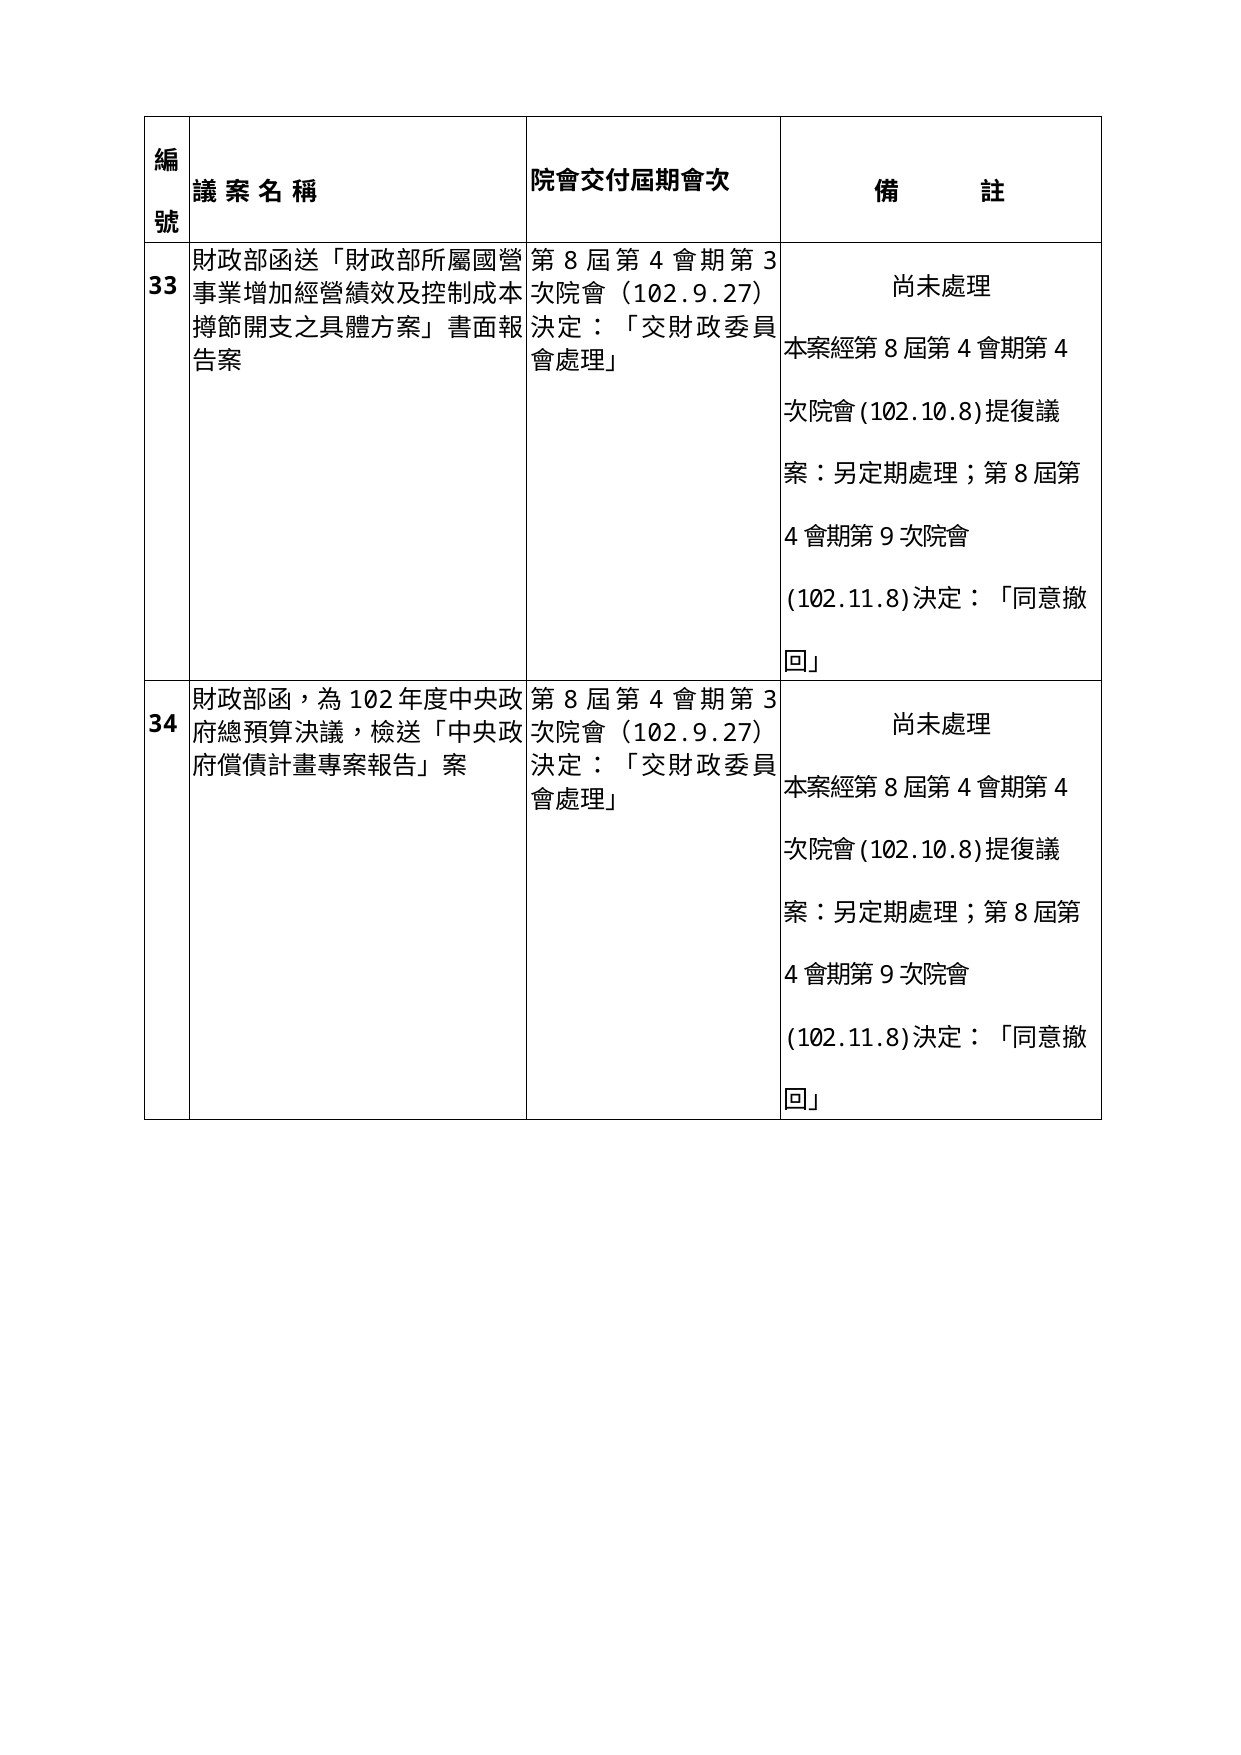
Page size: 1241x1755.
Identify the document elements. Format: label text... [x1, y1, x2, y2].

table_cell 尚未處理 本案經第8屆第4會期第4次院會(102.10.8)提復議案：另定期處理；第8屆第4會期第9次院會(102.11.8)決定：「同意撤回」 [781, 243, 1101, 680]
table_header 院會交付屆期會次 [527, 117, 780, 242]
table_cell [145, 243, 189, 680]
table_cell 財政部函，為102年度中央政府總預算決議，檢送「中央政府償債計畫專案報告」案 [190, 681, 526, 1119]
table_cell 尚未處理 本案經第8屆第4會期第4次院會(102.10.8)提復議案：另定期處理；第8屆第4會期第9次院會(102.11.8)決定：「同意撤回」 [781, 681, 1101, 1119]
table_header 備 註 [781, 117, 1101, 242]
table_cell [145, 681, 189, 1119]
table_cell 財政部函送「財政部所屬國營事業增加經營績效及控制成本撙節開支之具體方案」書面報告案 [190, 243, 526, 680]
table_cell 第8屆第4會期第3次院會（102.9.27）決定：「交財政委員會處理」 [527, 243, 780, 680]
table_header 編號 [145, 117, 189, 242]
table_header 議案名稱 [190, 117, 526, 242]
table_cell 第8屆第4會期第3次院會（102.9.27）決定：「交財政委員會處理」 [527, 681, 780, 1119]
